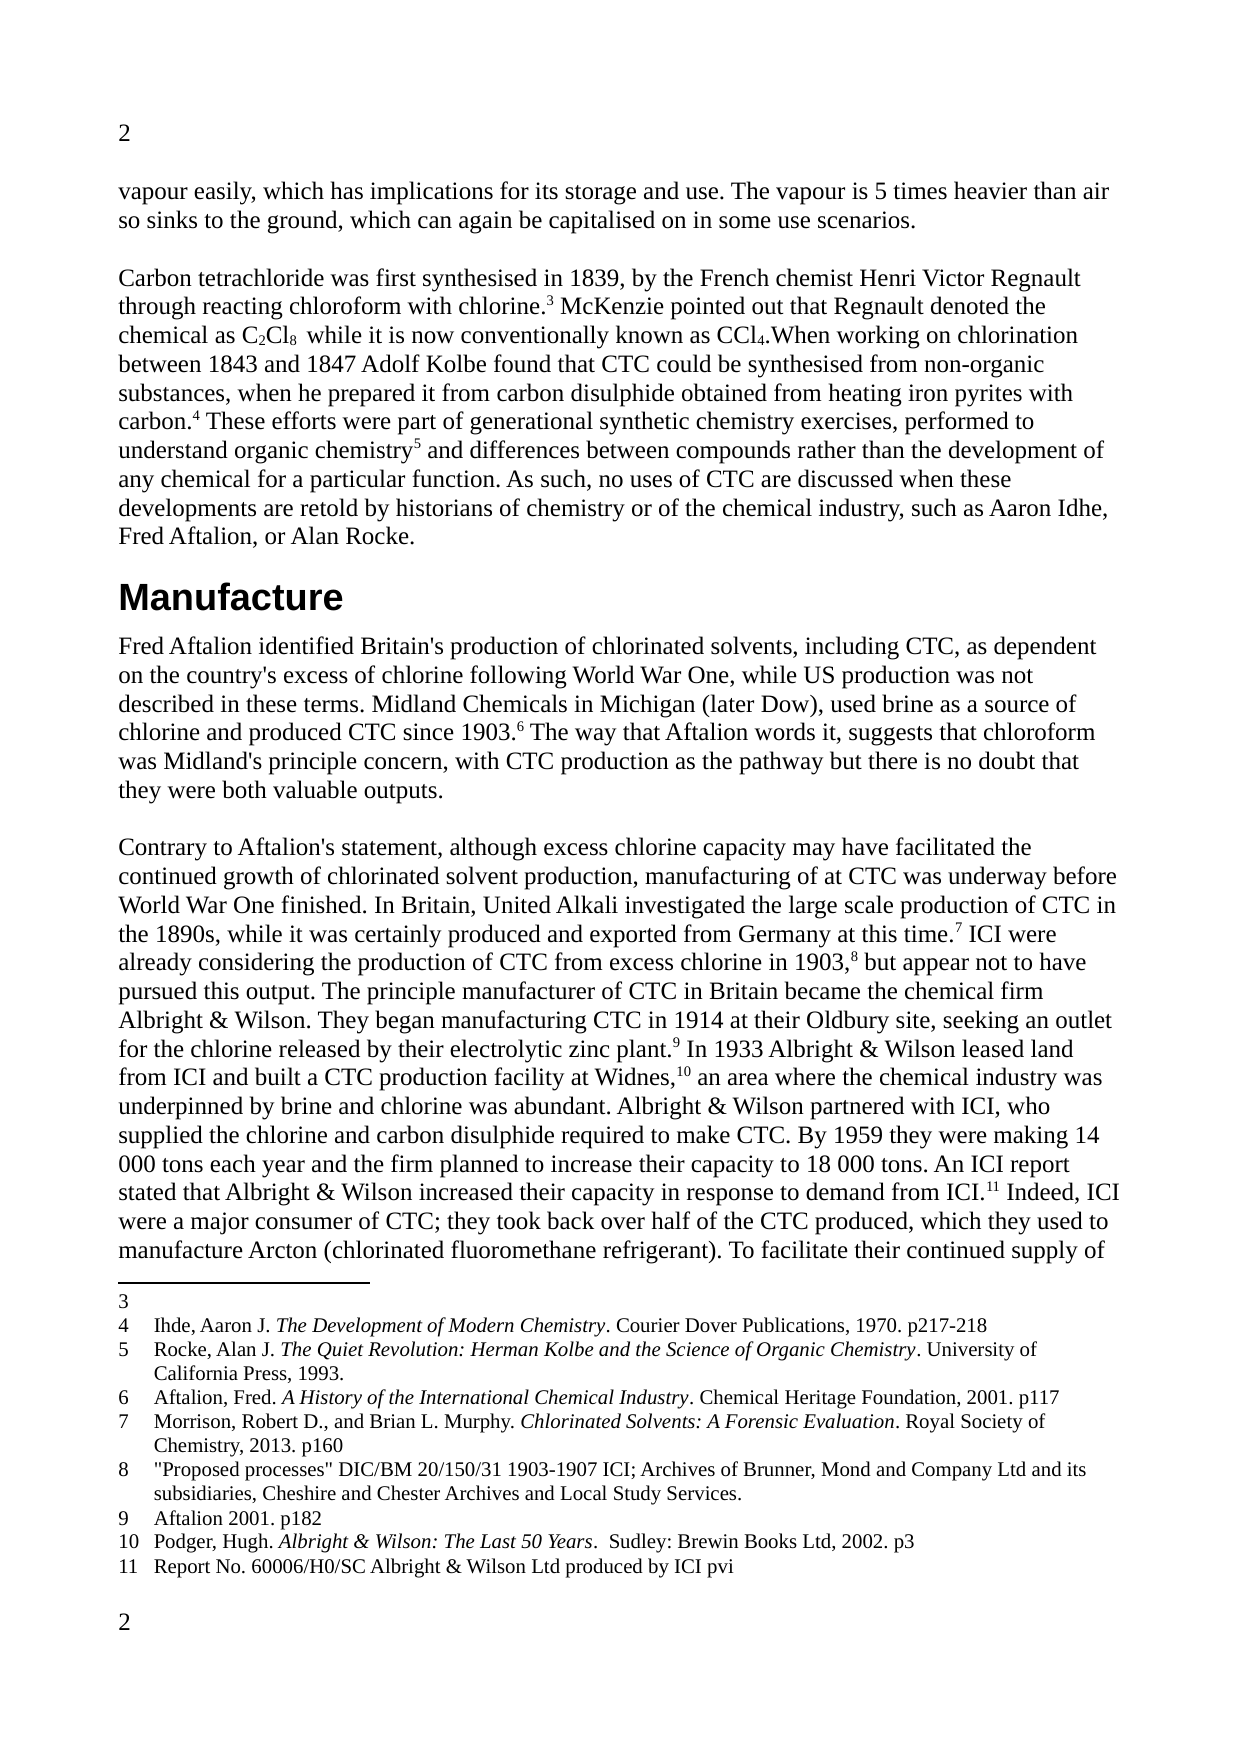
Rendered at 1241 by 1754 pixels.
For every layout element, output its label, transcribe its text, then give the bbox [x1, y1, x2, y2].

text vapour easily, which has implications for its storage and use. The vapour is 5 times heavier than air so sinks to the ground, which can again be capitalised on in some use scenarios. [118, 176, 1122, 234]
text Fred Aftalion identified Britain's production of chlorinated solvents, including CTC, as dependent on the country's excess of chlorine following World War One, while US production was not described in these terms. Midland Chemicals in Michigan (later Dow), used brine as a source of chlorine and produced CTC since 1903. The way that Aftalion words it, suggests that chloroform was Midland's principle concern, with CTC production as the pathway but there is no doubt that they were both valuable outputs. [118, 631, 1122, 804]
subtitle Manufacture [118, 575, 1122, 619]
text Podger, Hugh. Albright & Wilson: The Last 50 Years. Sudley: Brewin Books Ltd, 2002. p3 [118, 1529, 1122, 1553]
text "Proposed processes" DIC/BM 20/150/31 1903-1907 ICI; Archives of Brunner, Mond and Company Ltd and its subsidiaries, Cheshire and Chester Archives and Local Study Services. [118, 1457, 1122, 1505]
text Ihde, Aaron J. The Development of Modern Chemistry. Courier Dover Publications, 1970. p217-218 [118, 1313, 1122, 1337]
text Rocke, Alan J. The Quiet Revolution: Herman Kolbe and the Science of Organic Chemistry. University of California Press, 1993. [118, 1337, 1122, 1385]
text Aftalion 2001. p182 [118, 1505, 1122, 1529]
text Report No. 60006/H0/SC Albright & Wilson Ltd produced by ICI pvi [118, 1553, 1122, 1578]
text Aftalion, Fred. A History of the International Chemical Industry. Chemical Heritage Foundation, 2001. p117 [118, 1385, 1122, 1409]
text Carbon tetrachloride was first synthesised in 1839, by the French chemist Henri Victor Regnault through reacting chloroform with chlorine. McKenzie pointed out that Regnault denoted the chemical as C2Cl8 while it is now conventionally known as CCl4.When working on chlorination between 1843 and 1847 Adolf Kolbe found that CTC could be synthesised from non-organic substances, when he prepared it from carbon disulphide obtained from heating iron pyrites with carbon. These efforts were part of generational synthetic chemistry exercises, performed to understand organic chemistry and differences between compounds rather than the development of any chemical for a particular function. As such, no uses of CTC are discussed when these developments are retold by historians of chemistry or of the chemical industry, such as Aaron Idhe, Fred Aftalion, or Alan Rocke. [118, 263, 1122, 550]
text Contrary to Aftalion's statement, although excess chlorine capacity may have facilitated the continued growth of chlorinated solvent production, manufacturing of at CTC was underway before World War One finished. In Britain, United Alkali investigated the large scale production of CTC in the 1890s, while it was certainly produced and exported from Germany at this time. ICI were already considering the production of CTC from excess chlorine in 1903, but appear not to have pursued this output. The principle manufacturer of CTC in Britain became the chemical firm Albright & Wilson. They began manufacturing CTC in 1914 at their Oldbury site, seeking an outlet for the chlorine released by their electrolytic zinc plant. In 1933 Albright & Wilson leased land from ICI and built a CTC production facility at Widnes, an area where the chemical industry was underpinned by brine and chlorine was abundant. Albright & Wilson partnered with ICI, who supplied the chlorine and carbon disulphide required to make CTC. By 1959 they were making 14 000 tons each year and the firm planned to increase their capacity to 18 000 tons. An ICI report stated that Albright & Wilson increased their capacity in response to demand from ICI. Indeed, ICI were a major consumer of CTC; they took back over half of the CTC produced, which they used to manufacture Arcton (chlorinated fluoromethane refrigerant). To facilitate their continued supply of [118, 832, 1122, 1264]
text Morrison, Robert D., and Brian L. Murphy. Chlorinated Solvents: A Forensic Evaluation. Royal Society of Chemistry, 2013. p160 [118, 1409, 1122, 1457]
